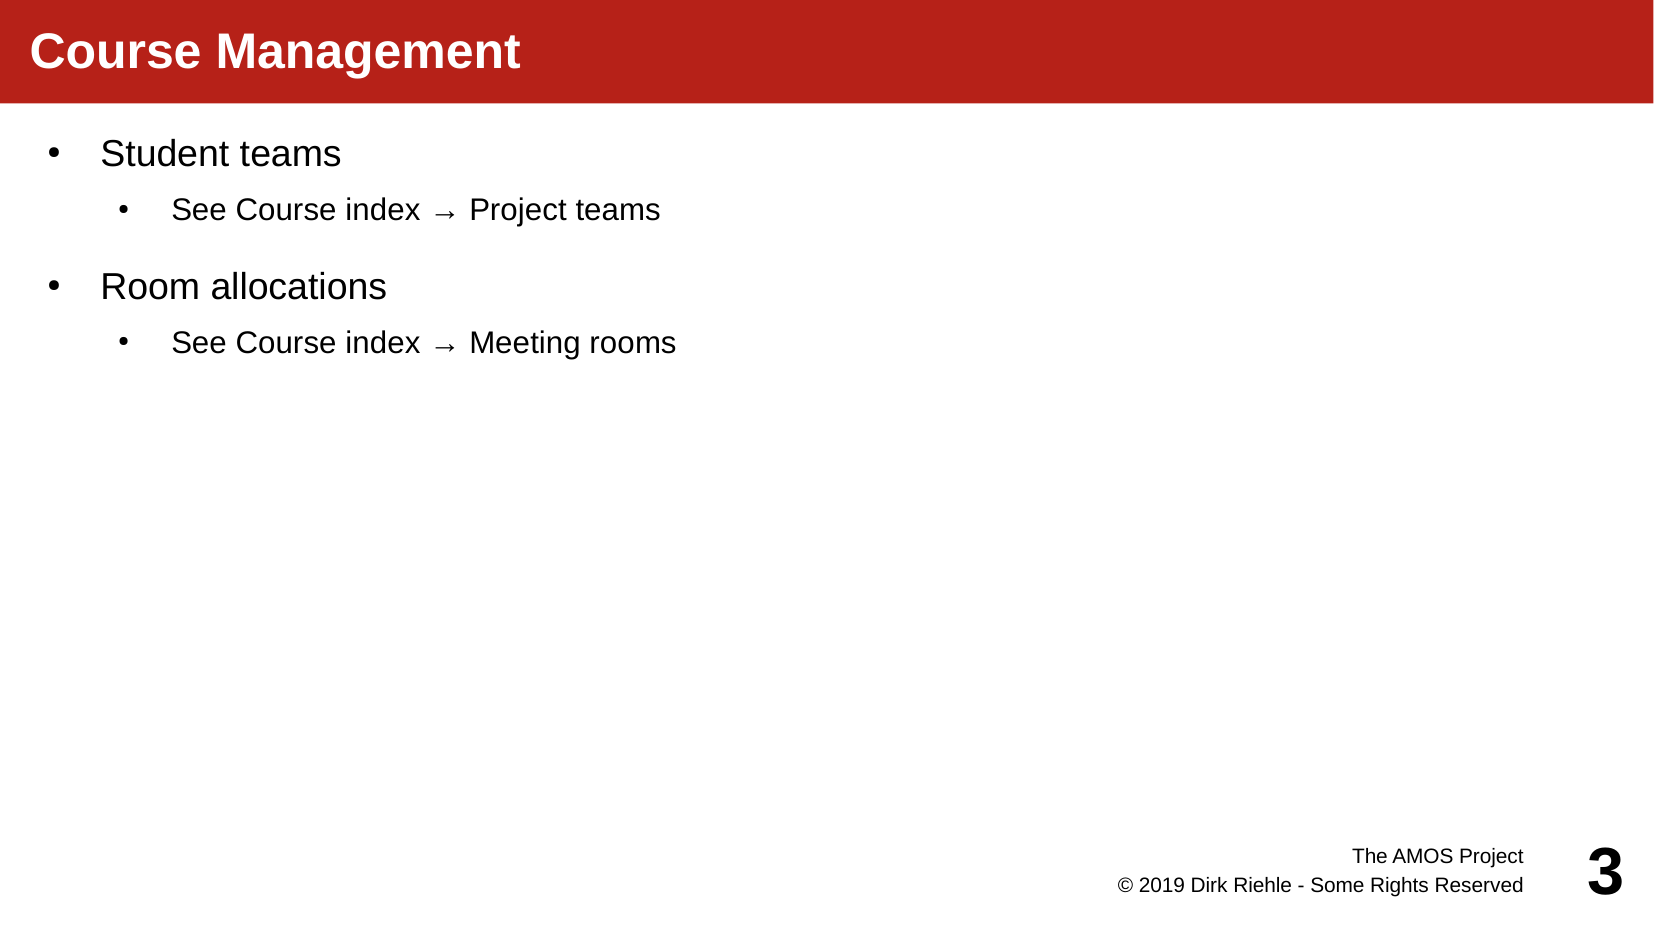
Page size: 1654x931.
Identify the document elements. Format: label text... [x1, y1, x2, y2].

title Course Management [0, 0, 1654, 104]
list Student teams See Course index → Project teams Room allocations See Course index → Meeting rooms [29, 132, 1625, 798]
